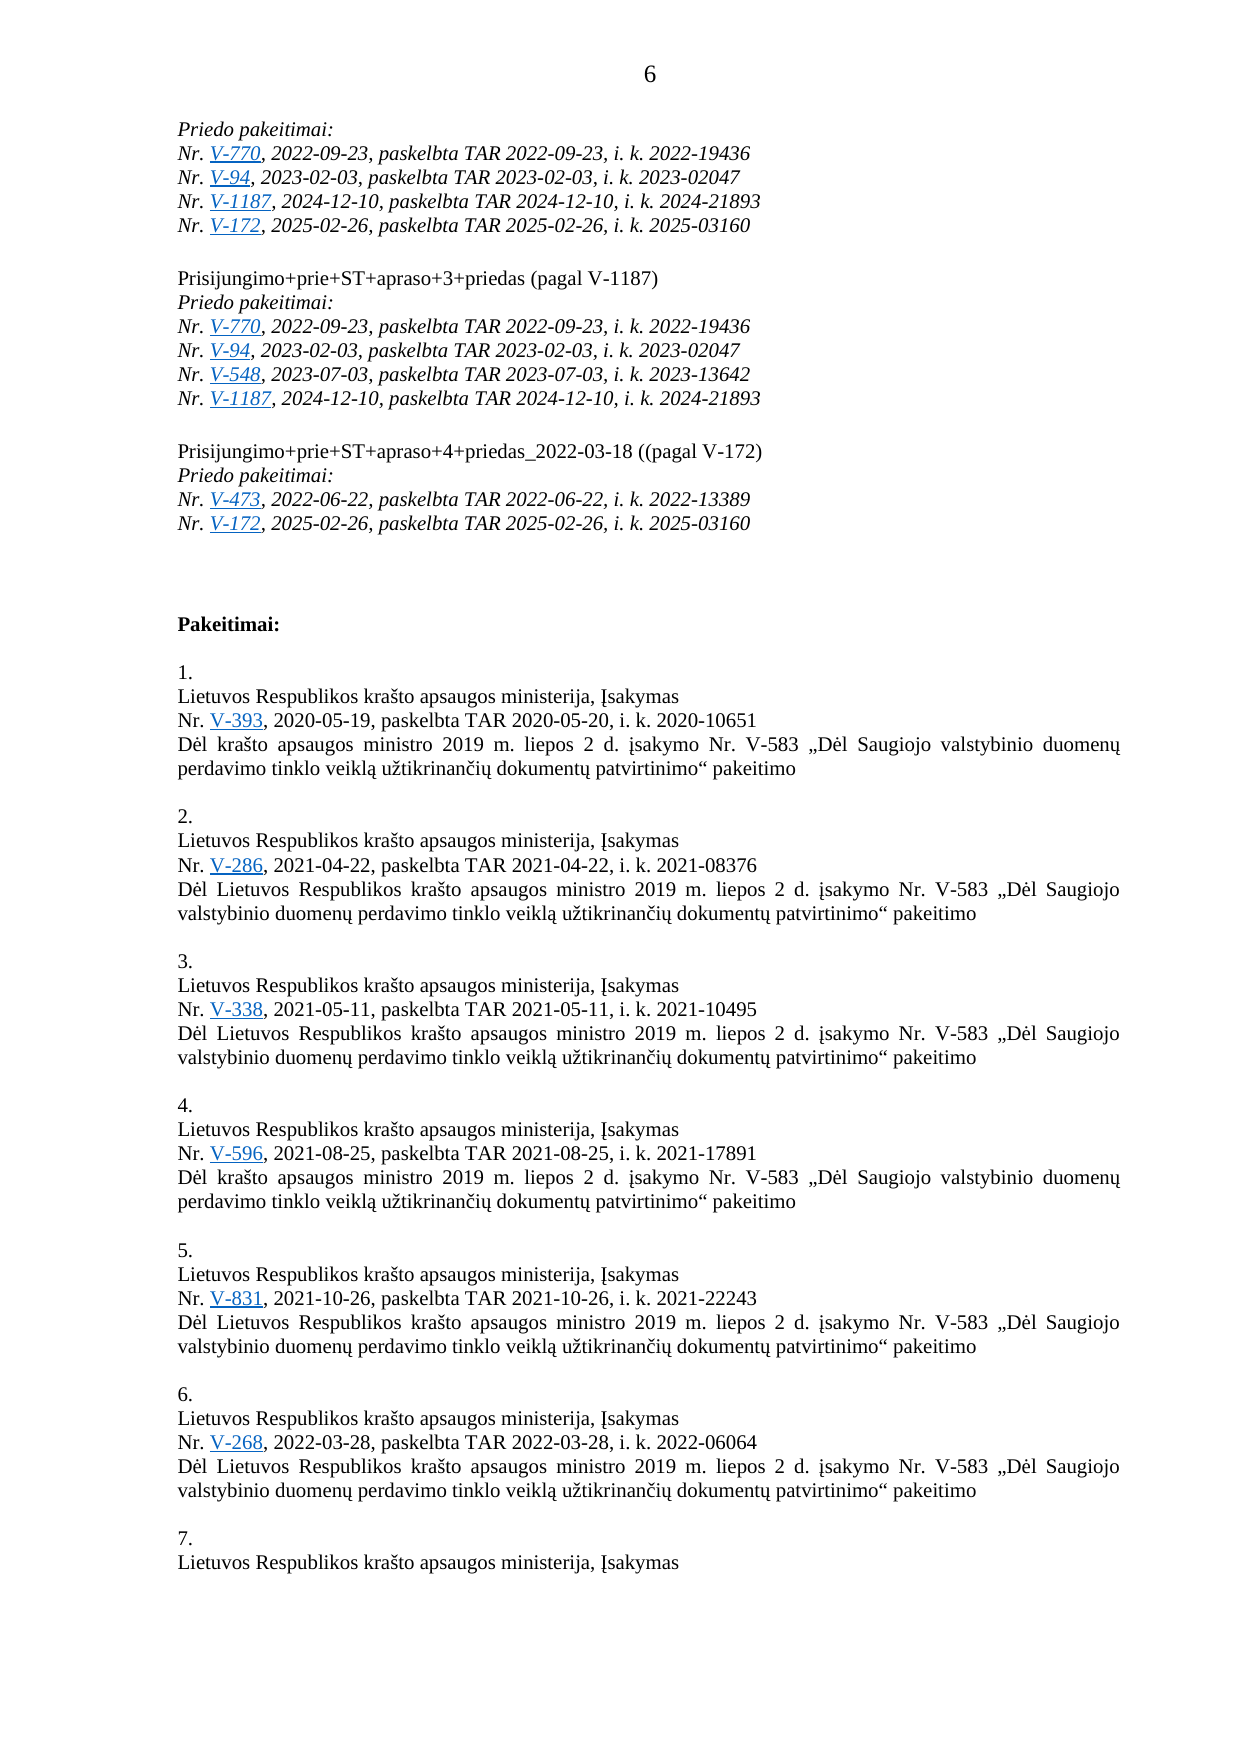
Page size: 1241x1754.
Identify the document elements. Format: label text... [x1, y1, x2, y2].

text Priedo pakeitimai: [177, 117, 1122, 141]
text Lietuvos Respublikos krašto apsaugos ministerija, Įsakymas [177, 1406, 1122, 1430]
text Dėl Lietuvos Respublikos krašto apsaugos ministro 2019 m. liepos 2 d. įsakymo Nr. V-583 „Dėl Saugiojo valstybinio duomenų perdavimo tinklo veiklą užtikrinančių dokumentų patvirtinimo“ pakeitimo [177, 877, 1122, 925]
text Prisijungimo+prie+ST+apraso+4+priedas_2022-03-18 ((pagal V-172) [177, 439, 1122, 463]
text Priedo pakeitimai: [177, 290, 1122, 314]
text Nr. V-94, 2023-02-03, paskelbta TAR 2023-02-03, i. k. 2023-02047 [177, 165, 1122, 189]
text Nr. V-770, 2022-09-23, paskelbta TAR 2022-09-23, i. k. 2022-19436 [177, 141, 1122, 165]
text Dėl Lietuvos Respublikos krašto apsaugos ministro 2019 m. liepos 2 d. įsakymo Nr. V-583 „Dėl Saugiojo valstybinio duomenų perdavimo tinklo veiklą užtikrinančių dokumentų patvirtinimo“ pakeitimo [177, 1021, 1122, 1069]
text Lietuvos Respublikos krašto apsaugos ministerija, Įsakymas [177, 1550, 1122, 1574]
text 3. [177, 949, 1122, 973]
text Dėl Lietuvos Respublikos krašto apsaugos ministro 2019 m. liepos 2 d. įsakymo Nr. V-583 „Dėl Saugiojo valstybinio duomenų perdavimo tinklo veiklą užtikrinančių dokumentų patvirtinimo“ pakeitimo [177, 1454, 1122, 1502]
text Lietuvos Respublikos krašto apsaugos ministerija, Įsakymas [177, 1117, 1122, 1141]
text 1. [177, 660, 1122, 684]
text Lietuvos Respublikos krašto apsaugos ministerija, Įsakymas [177, 1262, 1122, 1286]
text Prisijungimo+prie+ST+apraso+3+priedas (pagal V-1187) [177, 266, 1122, 290]
text Nr. V-831, 2021-10-26, paskelbta TAR 2021-10-26, i. k. 2021-22243 [177, 1286, 1122, 1310]
text Nr. V-268, 2022-03-28, paskelbta TAR 2022-03-28, i. k. 2022-06064 [177, 1430, 1122, 1454]
text Nr. V-770, 2022-09-23, paskelbta TAR 2022-09-23, i. k. 2022-19436 [177, 314, 1122, 338]
text Nr. V-94, 2023-02-03, paskelbta TAR 2023-02-03, i. k. 2023-02047 [177, 338, 1122, 362]
text Pakeitimai: [177, 612, 1122, 636]
text Nr. V-473, 2022-06-22, paskelbta TAR 2022-06-22, i. k. 2022-13389 [177, 487, 1122, 511]
text Dėl Lietuvos Respublikos krašto apsaugos ministro 2019 m. liepos 2 d. įsakymo Nr. V-583 „Dėl Saugiojo valstybinio duomenų perdavimo tinklo veiklą užtikrinančių dokumentų patvirtinimo“ pakeitimo [177, 1310, 1122, 1358]
text Nr. V-596, 2021-08-25, paskelbta TAR 2021-08-25, i. k. 2021-17891 [177, 1141, 1122, 1165]
text 7. [177, 1526, 1122, 1550]
text Nr. V-172, 2025-02-26, paskelbta TAR 2025-02-26, i. k. 2025-03160 [177, 511, 1122, 535]
text Dėl krašto apsaugos ministro 2019 m. liepos 2 d. įsakymo Nr. V-583 „Dėl Saugiojo valstybinio duomenų perdavimo tinklo veiklą užtikrinančių dokumentų patvirtinimo“ pakeitimo [177, 732, 1122, 780]
text Dėl krašto apsaugos ministro 2019 m. liepos 2 d. įsakymo Nr. V-583 „Dėl Saugiojo valstybinio duomenų perdavimo tinklo veiklą užtikrinančių dokumentų patvirtinimo“ pakeitimo [177, 1165, 1122, 1213]
text 2. [177, 804, 1122, 828]
text Lietuvos Respublikos krašto apsaugos ministerija, Įsakymas [177, 684, 1122, 708]
text Lietuvos Respublikos krašto apsaugos ministerija, Įsakymas [177, 973, 1122, 997]
text Lietuvos Respublikos krašto apsaugos ministerija, Įsakymas [177, 828, 1122, 852]
text Nr. V-172, 2025-02-26, paskelbta TAR 2025-02-26, i. k. 2025-03160 [177, 213, 1122, 237]
text 6. [177, 1382, 1122, 1406]
text Nr. V-548, 2023-07-03, paskelbta TAR 2023-07-03, i. k. 2023-13642 [177, 362, 1122, 386]
text Nr. V-1187, 2024-12-10, paskelbta TAR 2024-12-10, i. k. 2024-21893 [177, 189, 1122, 213]
text 4. [177, 1093, 1122, 1117]
text Priedo pakeitimai: [177, 463, 1122, 487]
text Nr. V-338, 2021-05-11, paskelbta TAR 2021-05-11, i. k. 2021-10495 [177, 997, 1122, 1021]
text Nr. V-1187, 2024-12-10, paskelbta TAR 2024-12-10, i. k. 2024-21893 [177, 386, 1122, 410]
text Nr. V-286, 2021-04-22, paskelbta TAR 2021-04-22, i. k. 2021-08376 [177, 852, 1122, 877]
text Nr. V-393, 2020-05-19, paskelbta TAR 2020-05-20, i. k. 2020-10651 [177, 708, 1122, 732]
text 5. [177, 1237, 1122, 1262]
